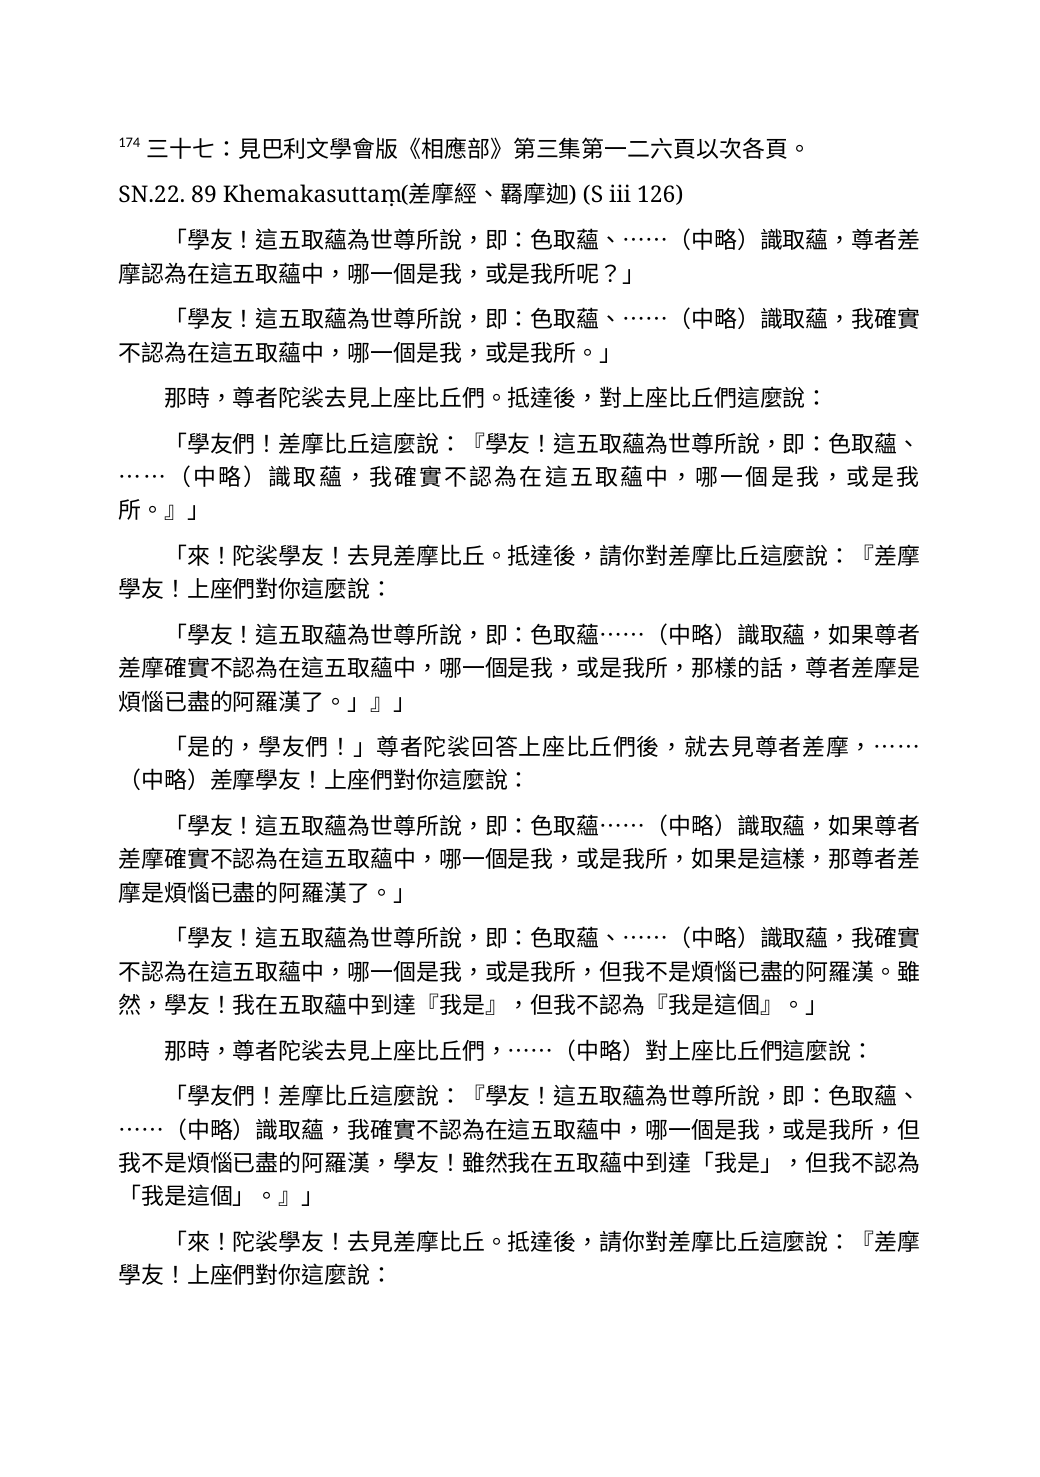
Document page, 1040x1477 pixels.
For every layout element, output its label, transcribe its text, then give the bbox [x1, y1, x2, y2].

text 「來！陀裟學友！去見差摩比丘。抵達後，請你對差摩比丘這麼說：『差摩學友！上座們對你這麼說： [118, 538, 921, 604]
text 「學友！這五取蘊為世尊所說，即：色取蘊、……（中略）識取蘊，尊者差摩認為在這五取蘊中，哪一個是我，或是我所呢？」 [118, 222, 921, 289]
text SN.22. 89 Khemakasuttaṃ (差摩經、羇摩迦) (S iii 126) [118, 176, 921, 210]
text 「學友們！差摩比丘這麼說：『學友！這五取蘊為世尊所說，即：色取蘊、……（中略）識取蘊，我確實不認為在這五取蘊中，哪一個是我，或是我所，但我不是煩惱已盡的阿羅漢，學友！雖然我在五取蘊中到達「我是」，但我不認為「我是這個」。』」 [118, 1078, 921, 1211]
text 「學友！這五取蘊為世尊所說，即：色取蘊、……（中略）識取蘊，我確實不認為在這五取蘊中，哪一個是我，或是我所。」 [118, 301, 921, 368]
text 「學友！這五取蘊為世尊所說，即：色取蘊、……（中略）識取蘊，我確實不認為在這五取蘊中，哪一個是我，或是我所，但我不是煩惱已盡的阿羅漢。雖然，學友！我在五取蘊中到達『我是』，但我不認為『我是這個』。」 [118, 920, 921, 1020]
text 「來！陀裟學友！去見差摩比丘。抵達後，請你對差摩比丘這麼說：『差摩學友！上座們對你這麼說： [118, 1224, 921, 1290]
text 「是的，學友們！」尊者陀裟回答上座比丘們後，就去見尊者差摩，……（中略）差摩學友！上座們對你這麼說： [118, 729, 921, 796]
text 「學友們！差摩比丘這麼說：『學友！這五取蘊為世尊所說，即：色取蘊、……（中略）識取蘊，我確實不認為在這五取蘊中，哪一個是我，或是我所。』」 [118, 426, 921, 526]
text 那時，尊者陀裟去見上座比丘們。抵達後，對上座比丘們這麼說： [118, 380, 921, 413]
text 那時，尊者陀裟去見上座比丘們，……（中略）對上座比丘們這麼說： [118, 1032, 921, 1066]
text 「學友！這五取蘊為世尊所說，即：色取蘊……（中略）識取蘊，如果尊者差摩確實不認為在這五取蘊中，哪一個是我，或是我所，那樣的話，尊者差摩是煩惱已盡的阿羅漢了。」』」 [118, 617, 921, 717]
text 三十七：見巴利文學會版《相應部》第三集第一二六頁以次各頁。 [118, 131, 921, 164]
text 「學友！這五取蘊為世尊所說，即：色取蘊……（中略）識取蘊，如果尊者差摩確實不認為在這五取蘊中，哪一個是我，或是我所，如果是這樣，那尊者差摩是煩惱已盡的阿羅漢了。」 [118, 808, 921, 908]
